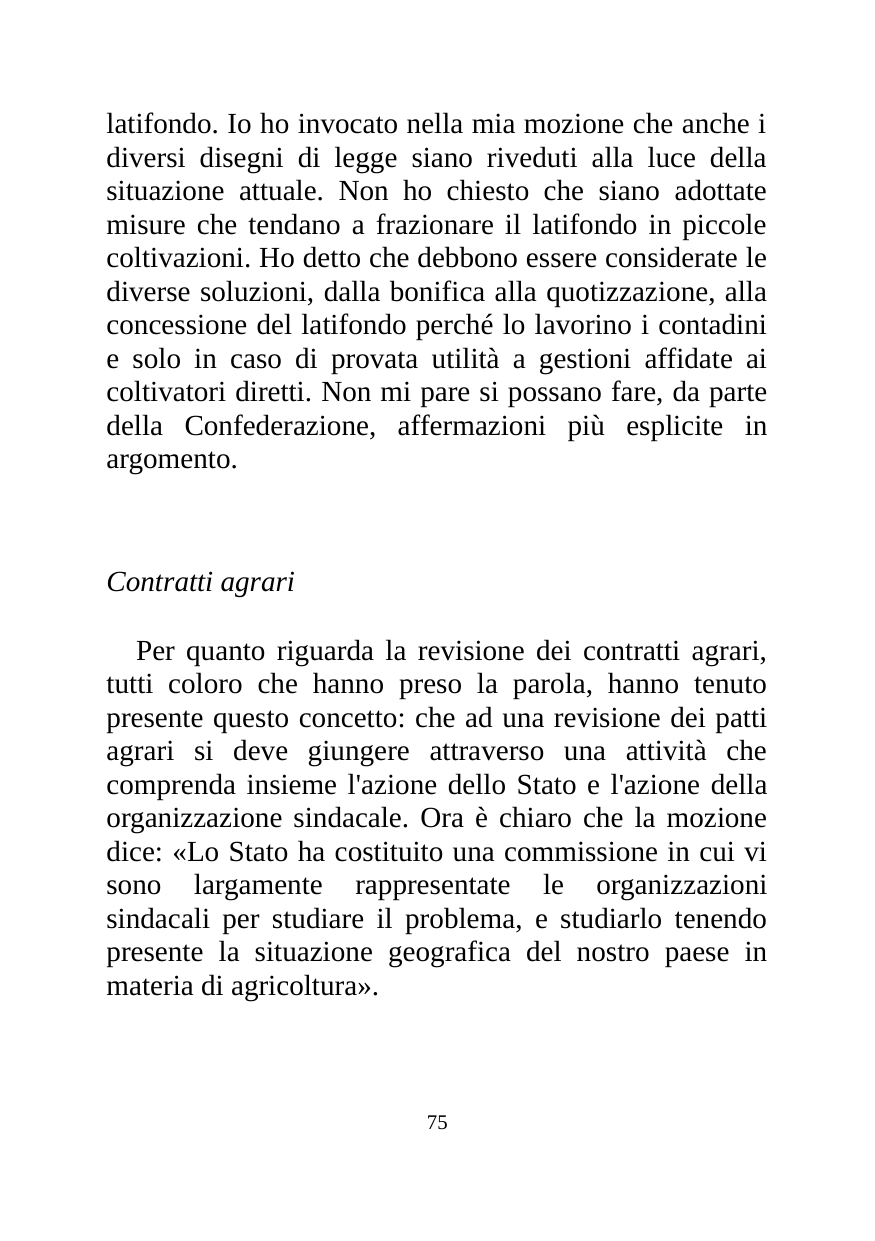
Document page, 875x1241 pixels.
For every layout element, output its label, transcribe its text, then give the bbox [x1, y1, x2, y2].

subtitle Contratti agrari [106, 564, 768, 597]
text latifondo. Io ho invocato nella mia mozione che anche i diversi disegni di legge siano riveduti alla luce della situazione attuale. Non ho chiesto che siano adottate misure che tendano a frazionare il latifondo in piccole coltivazioni. Ho detto che debbono essere considerate le diverse soluzioni, dalla bonifica alla quotizzazione, alla concessione del latifondo perché lo lavorino i contadini e solo in caso di provata utilità a gestioni affidate ai coltivatori diretti. Non mi pare si possano fare, da parte della Confederazione, affermazioni più esplicite in argomento. [106, 106, 768, 475]
text Per quanto riguarda la revisione dei contratti agrari, tutti coloro che hanno preso la parola, hanno tenuto presente questo concetto: che ad una revisione dei patti agrari si deve giungere attraverso una attività che comprenda insieme l'azione dello Stato e l'azione della organizzazione sindacale. Ora è chiaro che la mozione dice: «Lo Stato ha costituito una commissione in cui vi sono largamente rappresentate le organizzazioni sindacali per studiare il problema, e studiarlo tenendo presente la situazione geografica del nostro paese in materia di agricoltura». [106, 633, 768, 1002]
